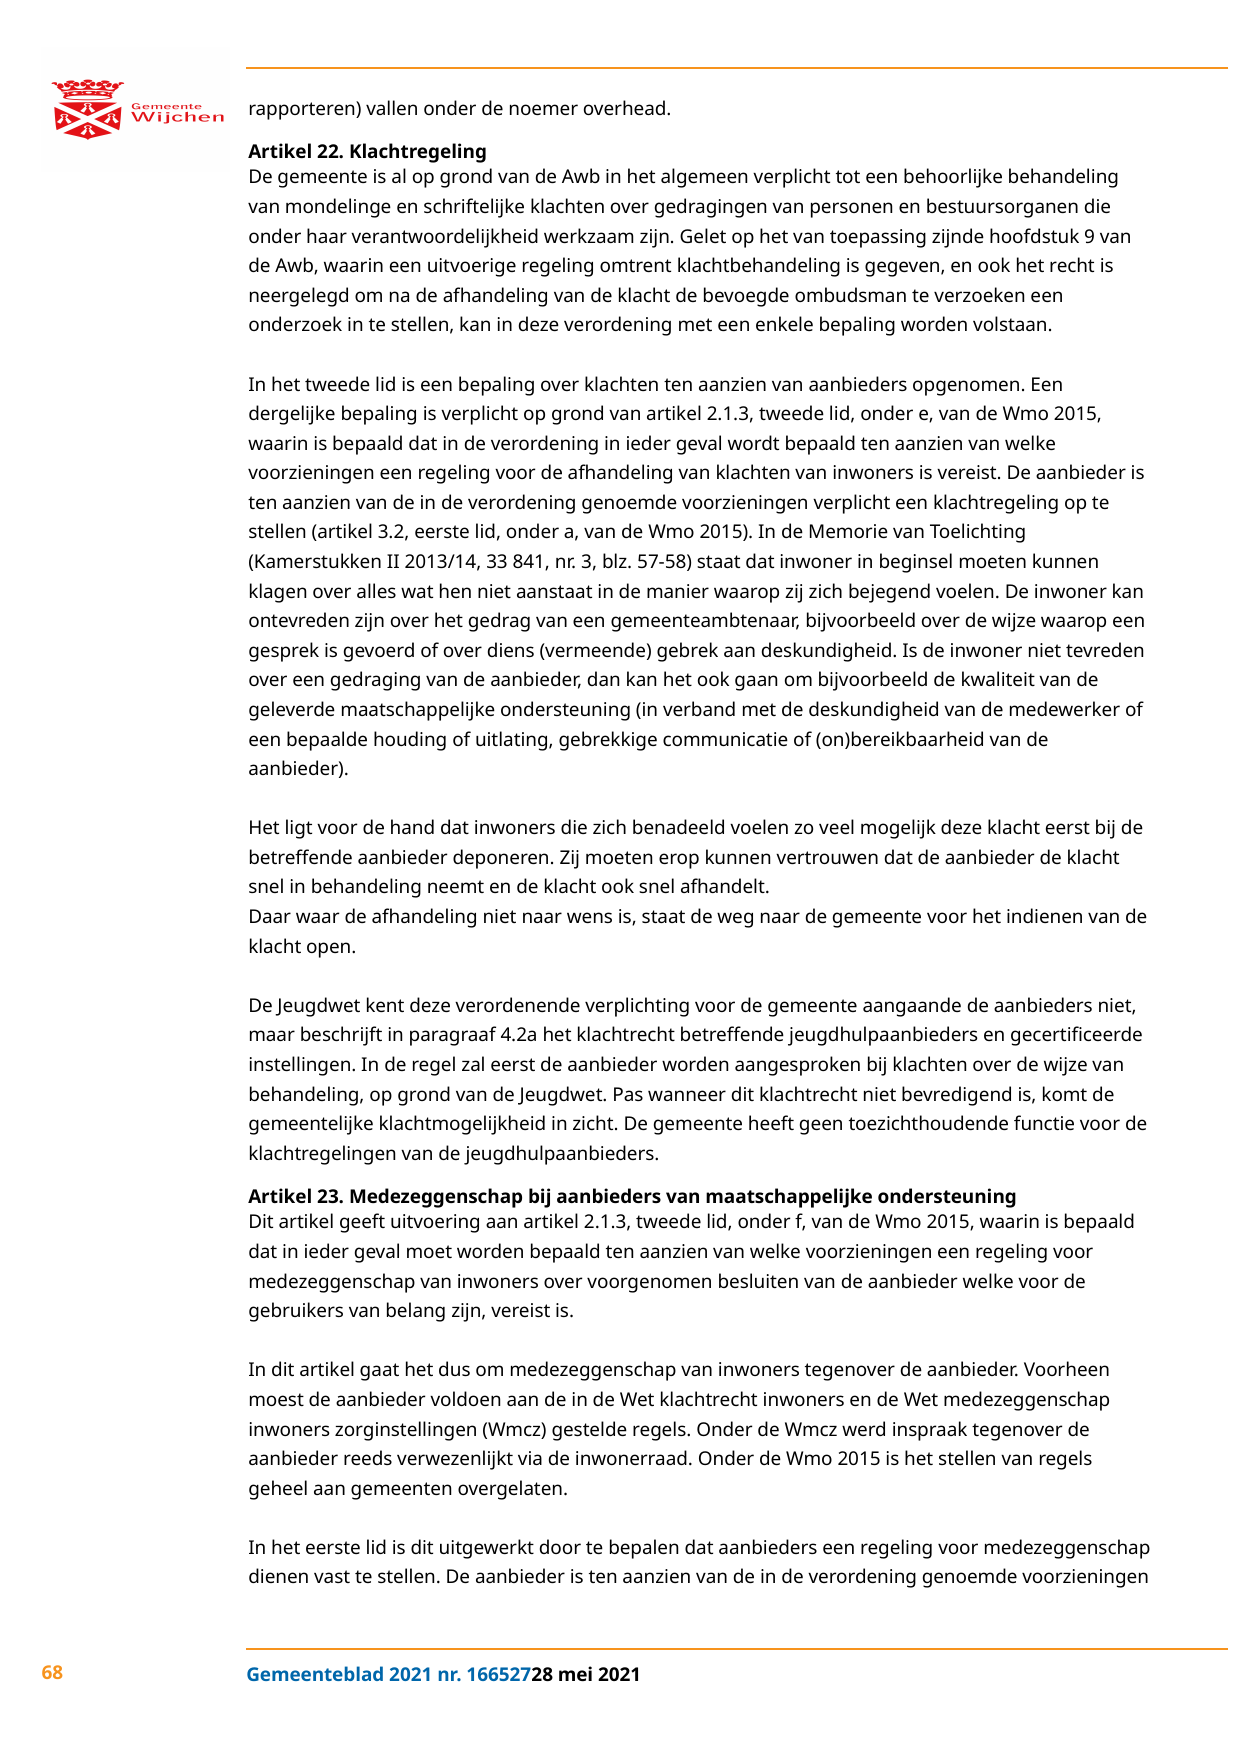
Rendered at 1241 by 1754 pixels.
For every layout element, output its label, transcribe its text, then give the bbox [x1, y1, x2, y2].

text Dit artikel geeft uitvoering aan artikel 2.1.3, tweede lid, onder f, van de Wmo 2015, waarin is bepaald dat in ieder geval moet worden bepaald ten aanzien van welke voorzieningen een regeling voor medezeggenschap van inwoners over voorgenomen besluiten van de aanbieder welke voor de gebruikers van belang zijn, vereist is. [248, 1209, 1152, 1323]
text In dit artikel gaat het dus om medezeggenschap van inwoners tegenover de aanbieder. Voorheen moest de aanbieder voldoen aan de in de Wet klachtrecht inwoners en de Wet medezeggenschap inwoners zorginstellingen (Wmcz) gestelde regels. Onder de Wmcz werd inspraak tegenover de aanbieder reeds verwezenlijkt via de inwonerraad. Onder de Wmo 2015 is het stellen van regels geheel aan gemeenten overgelaten. [248, 1357, 1152, 1501]
text Artikel 23. Medezeggenschap bij aanbieders van maatschappelijke ondersteuning [248, 1183, 1152, 1209]
text Artikel 22. Klachtregeling [248, 138, 1152, 164]
text De gemeente is al op grond van de Awb in het algemeen verplicht tot een behoorlijke behandeling van mondelinge en schriftelijke klachten over gedragingen van personen en bestuursorganen die onder haar verantwoordelijkheid werkzaam zijn. Gelet op het van toepassing zijnde hoofdstuk 9 van de Awb, waarin een uitvoerige regeling omtrent klachtbehandeling is gegeven, en ook het recht is neergelegd om na de afhandeling van de klacht de bevoegde ombudsman te verzoeken een onderzoek in te stellen, kan in deze verordening met een enkele bepaling worden volstaan. [248, 164, 1152, 337]
text Daar waar de afhandeling niet naar wens is, staat de weg naar de gemeente voor het indienen van de klacht open. [248, 903, 1152, 958]
text In het tweede lid is een bepaling over klachten ten aanzien van aanbieders opgenomen. Een dergelijke bepaling is verplicht op grond van artikel 2.1.3, tweede lid, onder e, van de Wmo 2015, waarin is bepaald dat in de verordening in ieder geval wordt bepaald ten aanzien van welke voorzieningen een regeling voor de afhandeling van klachten van inwoners is vereist. De aanbieder is ten aanzien van de in de verordening genoemde voorzieningen verplicht een klachtregeling op te stellen (artikel 3.2, eerste lid, onder a, van de Wmo 2015). In de Memorie van Toelichting (Kamerstukken II 2013/14, 33 841, nr. 3, blz. 57-58) staat dat inwoner in beginsel moeten kunnen klagen over alles wat hen niet aanstaat in de manier waarop zij zich bejegend voelen. De inwoner kan ontevreden zijn over het gedrag van een gemeenteambtenaar, bijvoorbeeld over de wijze waarop een gesprek is gevoerd of over diens (vermeende) gebrek aan deskundigheid. Is de inwoner niet tevreden over een gedraging van de aanbieder, dan kan het ook gaan om bijvoorbeeld de kwaliteit van de geleverde maatschappelijke ondersteuning (in verband met de deskundigheid van de medewerker of een bepaalde houding of uitlating, gebrekkige communicatie of (on)bereikbaarheid van de aanbieder). [248, 371, 1152, 781]
text De Jeugdwet kent deze verordenende verplichting voor de gemeente aangaande de aanbieders niet, maar beschrijft in paragraaf 4.2a het klachtrecht betreffende jeugdhulpaanbieders en gecertificeerde instellingen. In de regel zal eerst de aanbieder worden aangesproken bij klachten over de wijze van behandeling, op grond van de Jeugdwet. Pas wanneer dit klachtrecht niet bevredigend is, komt de gemeentelijke klachtmogelijkheid in zicht. De gemeente heeft geen toezichthoudende functie voor de klachtregelingen van de jeugdhulpaanbieders. [248, 992, 1152, 1166]
picture [41, 47, 231, 172]
text In het eerste lid is dit uitgewerkt door te bepalen dat aanbieders een regeling voor medezeggenschap dienen vast te stellen. De aanbieder is ten aanzien van de in de verordening genoemde voorzieningen [248, 1534, 1152, 1589]
text rapporteren) vallen onder de noemer overhead. [248, 95, 1152, 121]
text Het ligt voor de hand dat inwoners die zich benadeeld voelen zo veel mogelijk deze klacht eerst bij de betreffende aanbieder deponeren. Zij moeten erop kunnen vertrouwen dat de aanbieder de klacht snel in behandeling neemt en de klacht ook snel afhandelt. [248, 814, 1152, 899]
